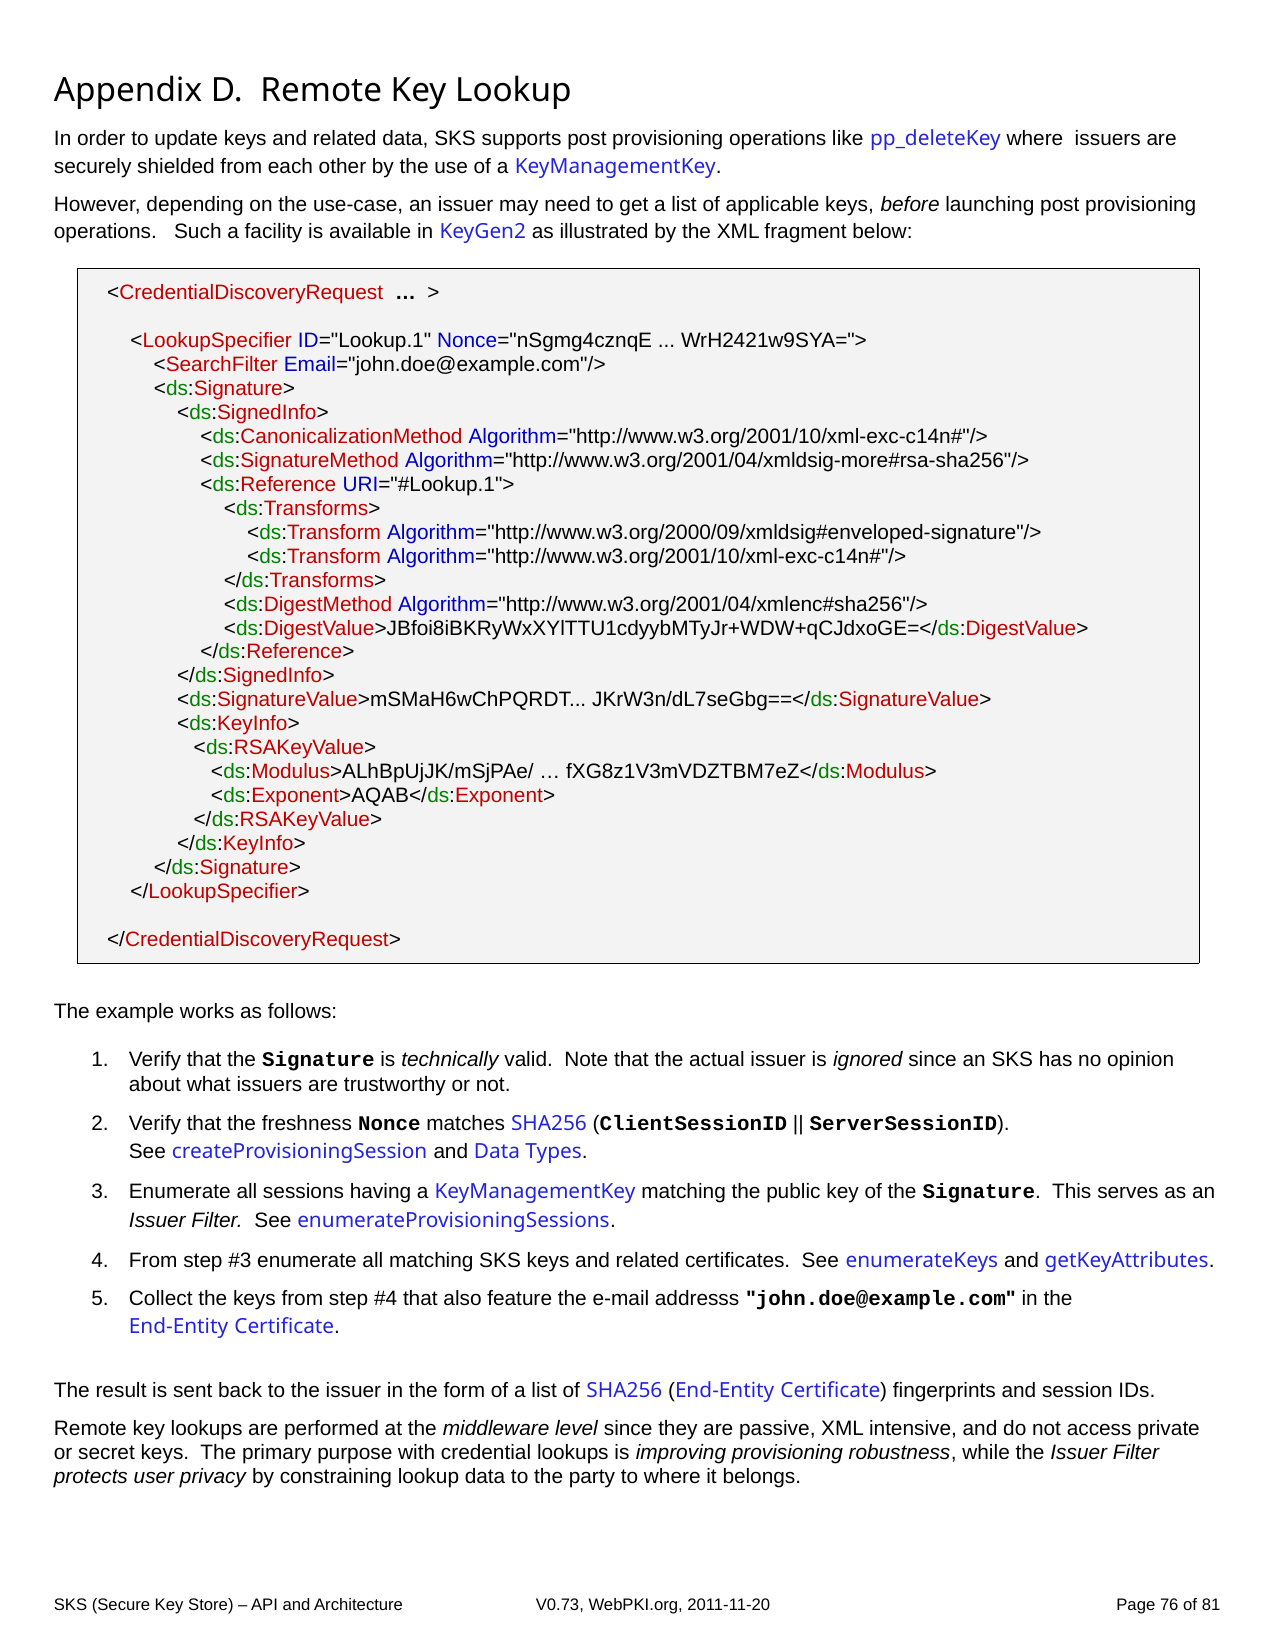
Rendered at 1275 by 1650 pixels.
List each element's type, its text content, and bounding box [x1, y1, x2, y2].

text The result is sent back to the issuer in the form of a list of SHA256 (End-Entity Certificate) fingerprints and session IDs. [54, 1352, 1221, 1404]
list Verify that the Signature is technically valid. Note that the actual issuer is ignored since an SKS has no opinion about what issuers are trustworthy or not. [91, 1046, 1221, 1096]
list Enumerate all sessions having a KeyManagementKey matching the public key of the Signature. This serves as an Issuer Filter. See enumerateProvisioningSessions. [91, 1177, 1221, 1234]
subtitle Remote Key Lookup [54, 66, 1221, 111]
table_header <CredentialDiscoveryRequest … > <LookupSpecifier ID="Lookup.1" Nonce="nSgmg4cznqE ... WrH2421w9SYA="> <SearchFilter Email="john.doe@example.com"/> <ds:Signature> <ds:SignedInfo> <ds:CanonicalizationMethod Algorithm="http://www.w3.org/2001/10/xml-exc-c14n#"/> <ds:SignatureMethod Algorithm="http://www.w3.org/2001/04/xmldsig-more#rsa-sha256"/> <ds:Reference URI="#Lookup.1"> <ds:Transforms> <ds:Transform Algorithm="http://www.w3.org/2000/09/xmldsig#enveloped-signature"/> <ds:Transform Algorithm="http://www.w3.org/2001/10/xml-exc-c14n#"/> </ds:Transforms> <ds:DigestMethod Algorithm="http://www.w3.org/2001/04/xmlenc#sha256"/> <ds:DigestValue>JBfoi8iBKRyWxXYlTTU1cdyybMTyJr+WDW+qCJdxoGE=</ds:DigestValue> </ds:Reference> </ds:SignedInfo> <ds:SignatureValue>mSMaH6wChPQRDT... JKrW3n/dL7seGbg==</ds:SignatureValue> <ds:KeyInfo> <ds:RSAKeyValue> <ds:Modulus>ALhBpUjJK/mSjPAe/ … fXG8z1V3mVDZTBM7eZ</ds:Modulus> <ds:Exponent>AQAB</ds:Exponent> </ds:RSAKeyValue> </ds:KeyInfo> </ds:Signature> </LookupSpecifier> </CredentialDiscoveryRequest> [78, 269, 1199, 963]
list From step #3 enumerate all matching SKS keys and related certificates. See enumerateKeys and getKeyAttributes. [91, 1245, 1221, 1274]
text However, depending on the use-case, an issuer may need to get a list of applicable keys, before launching post provisioning operations. Such a facility is available in KeyGen2 as illustrated by the XML fragment below: [54, 192, 1221, 268]
list Collect the keys from step #4 that also feature the e-mail addresss "john.doe@example.com" in the End-Entity Certificate. [91, 1286, 1221, 1340]
text The example works as follows: [54, 998, 1221, 1046]
text Remote key lookups are performed at the middleware level since they are passive, XML intensive, and do not access private or secret keys. The primary purpose with credential lookups is improving provisioning robustness, while the Issuer Filter protects user privacy by constraining lookup data to the party to where it belongs. [54, 1416, 1221, 1488]
list Verify that the freshness Nonce matches SHA256 (ClientSessionID || ServerSessionID). See createProvisioningSession and Data Types. [91, 1108, 1221, 1165]
text In order to update keys and related data, SKS supports post provisioning operations like pp_deleteKey where issuers are securely shielded from each other by the use of a KeyManagementKey. [54, 123, 1221, 180]
